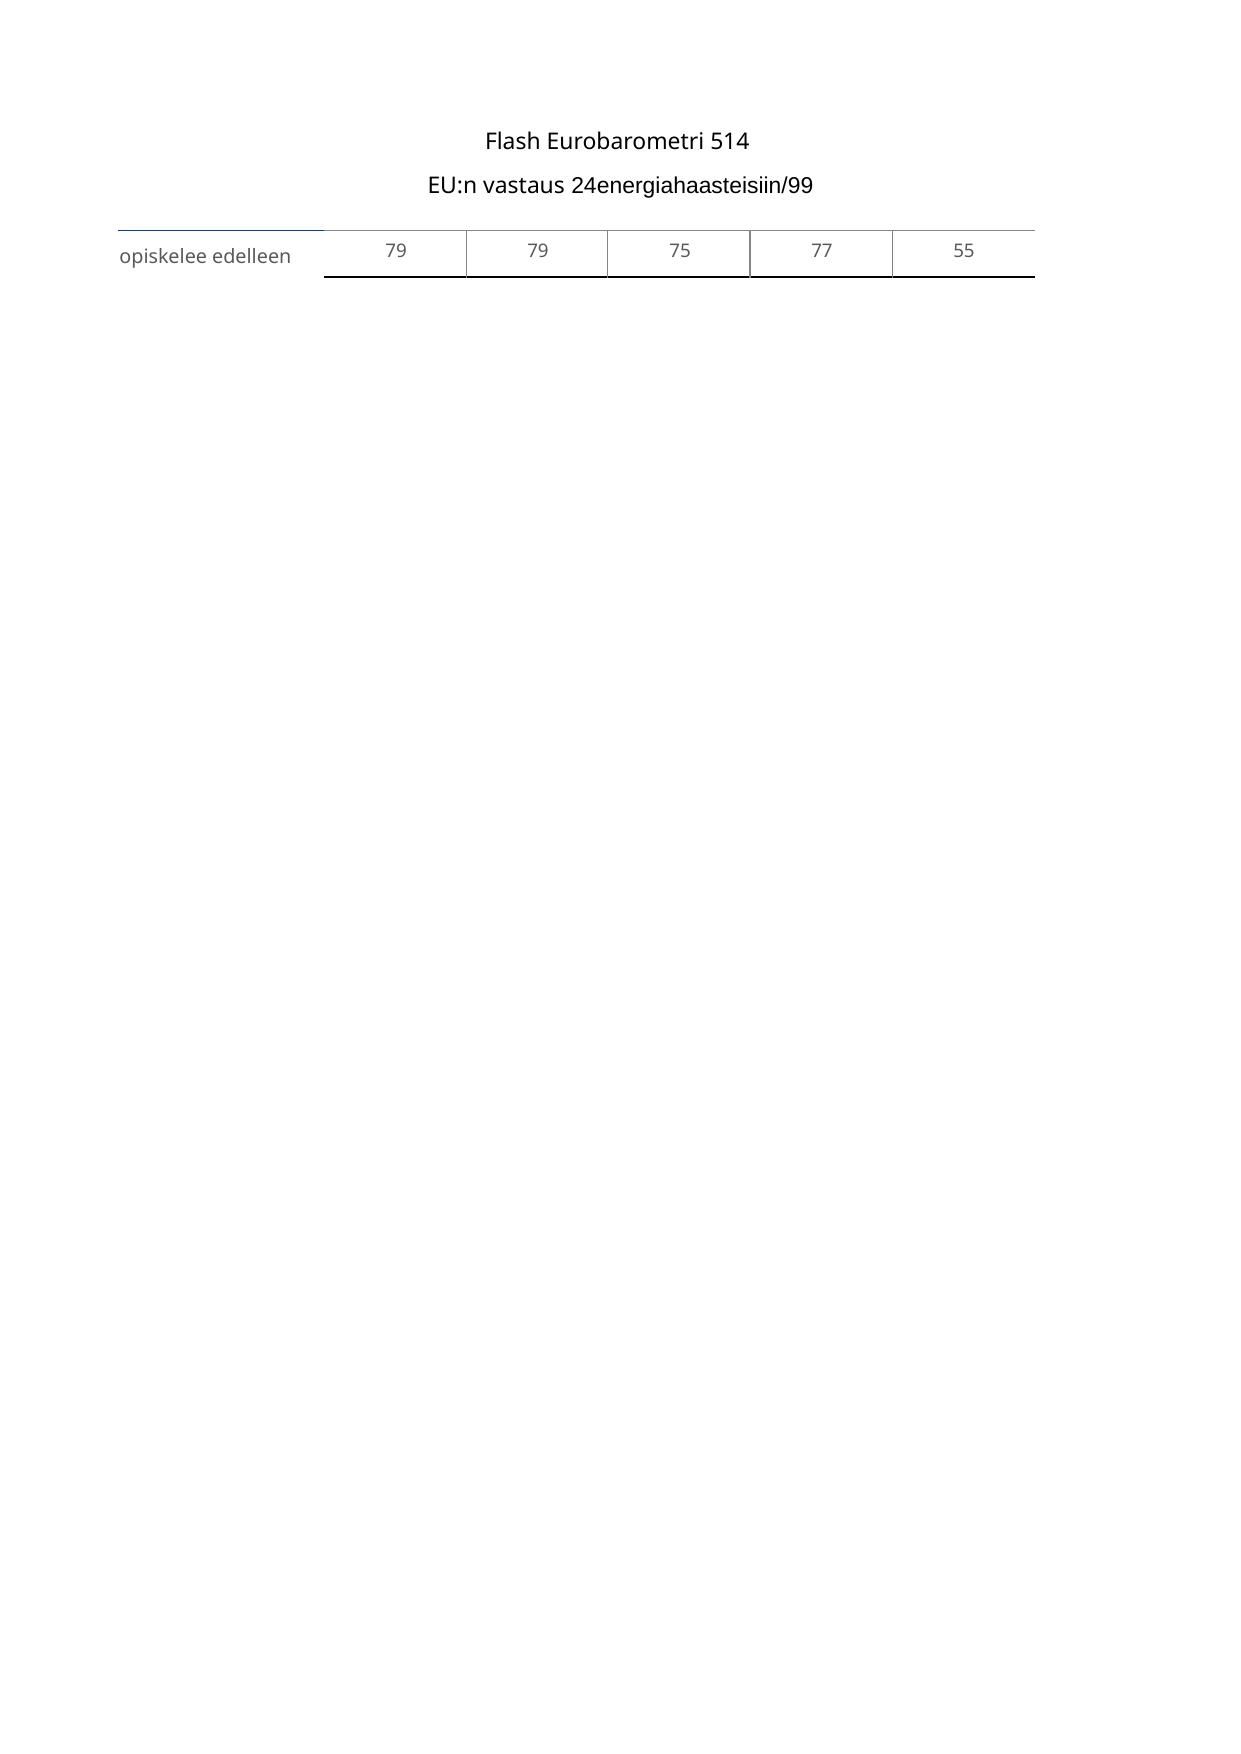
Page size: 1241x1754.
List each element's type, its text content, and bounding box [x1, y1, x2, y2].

table_cell 75 [608, 231, 749, 276]
table_cell 79 [467, 231, 607, 276]
table_cell 55 [893, 231, 1035, 276]
table_cell 77 [751, 231, 892, 276]
table_cell 79 [324, 231, 466, 276]
